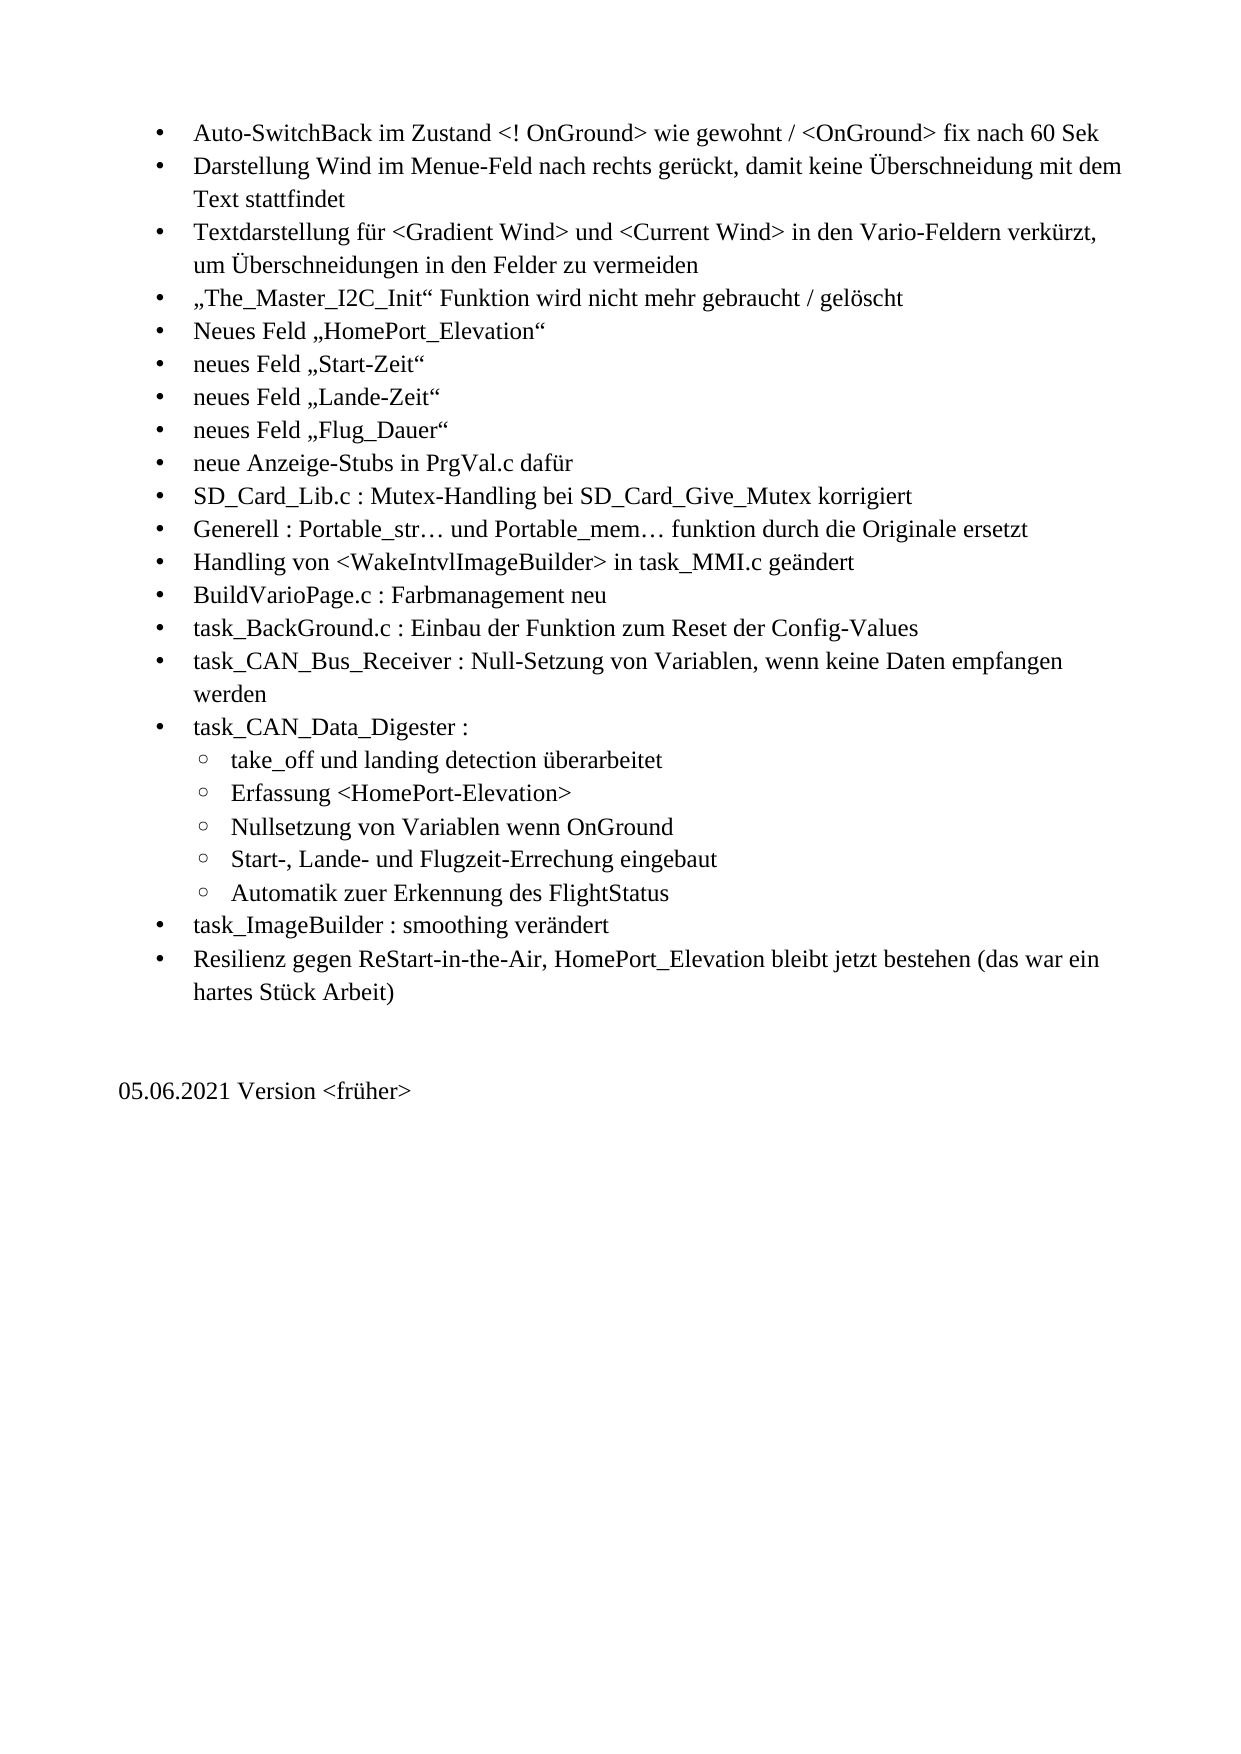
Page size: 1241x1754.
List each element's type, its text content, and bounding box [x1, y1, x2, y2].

list Nullsetzung von Variablen wenn OnGround [193, 812, 1122, 840]
list task_ImageBuilder : smoothing verändert [156, 911, 1122, 939]
text 05.06.2021 Version <früher> [118, 1076, 1122, 1104]
list Handling von <WakeIntvlImageBuilder> in task_MMI.c geändert [156, 547, 1122, 576]
list Textdarstellung für <Gradient Wind> und <Current Wind> in den Vario-Feldern verkürzt, um Überschneidungen in den Felder zu vermeiden [156, 217, 1122, 279]
list „The_Master_I2C_Init“ Funktion wird nicht mehr gebraucht / gelöscht [156, 283, 1122, 312]
list Automatik zuer Erkennung des FlightStatus [193, 878, 1122, 906]
list Erfassung <HomePort-Elevation> [193, 778, 1122, 807]
list neues Feld „Lande-Zeit“ [156, 382, 1122, 411]
list Auto-SwitchBack im Zustand <! OnGround> wie gewohnt / <OnGround> fix nach 60 Sek [156, 118, 1122, 147]
list neues Feld „Flug_Dauer“ [156, 415, 1122, 444]
list Generell : Portable_str… und Portable_mem… funktion durch die Originale ersetzt [156, 514, 1122, 543]
list Resilienz gegen ReStart-in-the-Air, HomePort_Elevation bleibt jetzt bestehen (das war ein hartes Stück Arbeit) [156, 944, 1122, 1005]
list Start-, Lande- und Flugzeit-Errechung eingebaut [193, 844, 1122, 873]
list take_off und landing detection überarbeitet [193, 746, 1122, 774]
list neues Feld „Start-Zeit“ [156, 349, 1122, 378]
list task_BackGround.c : Einbau der Funktion zum Reset der Config-Values [156, 613, 1122, 642]
list BuildVarioPage.c : Farbmanagement neu [156, 580, 1122, 609]
list SD_Card_Lib.c : Mutex-Handling bei SD_Card_Give_Mutex korrigiert [156, 481, 1122, 510]
list task_CAN_Bus_Receiver : Null-Setzung von Variablen, wenn keine Daten empfangen werden [156, 646, 1122, 708]
list task_CAN_Data_Digester : [156, 712, 1122, 741]
list Darstellung Wind im Menue-Feld nach rechts gerückt, damit keine Überschneidung mit dem Text stattfindet [156, 151, 1122, 213]
list neue Anzeige-Stubs in PrgVal.c dafür [156, 448, 1122, 477]
list Neues Feld „HomePort_Elevation“ [156, 316, 1122, 345]
